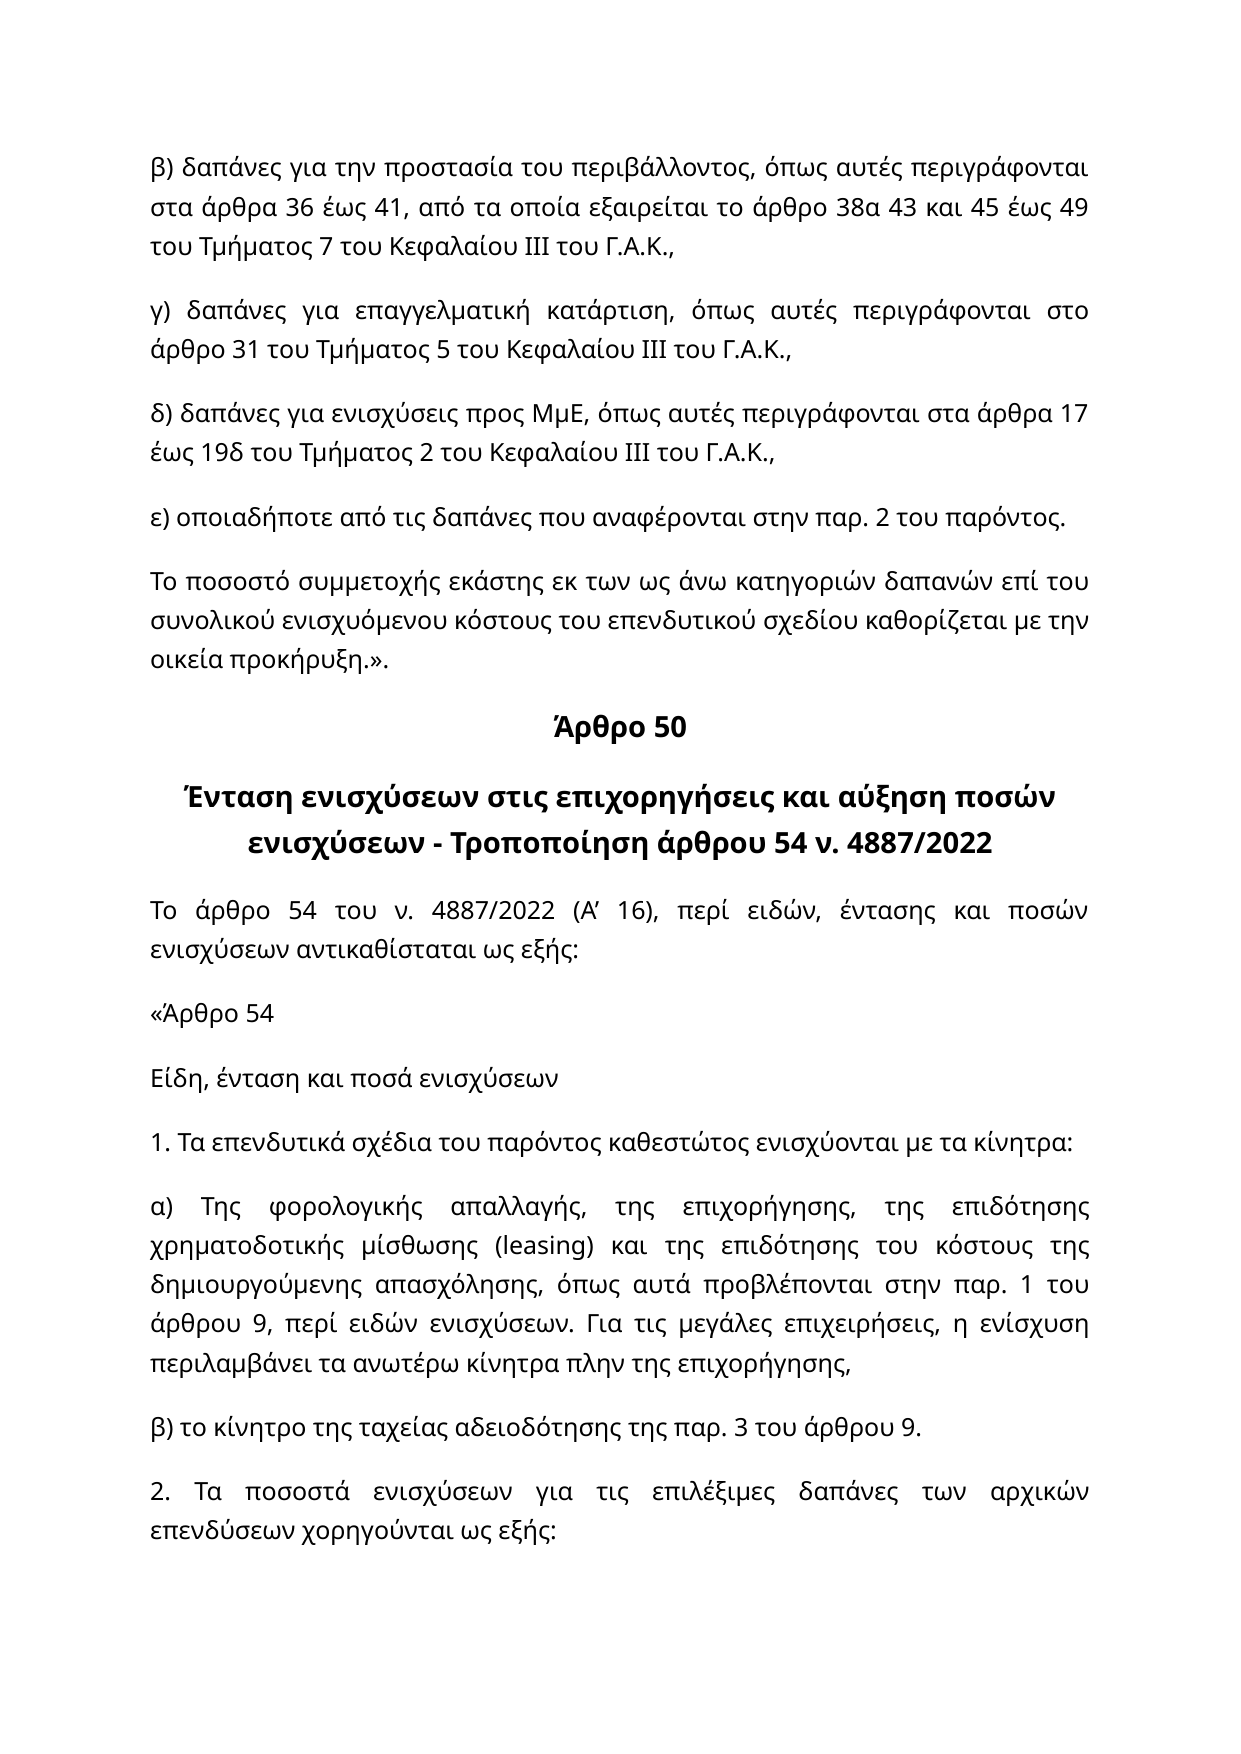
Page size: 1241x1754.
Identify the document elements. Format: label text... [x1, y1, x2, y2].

subtitle Ένταση ενισχύσεων στις επιχορηγήσεις και αύξηση ποσών ενισχύσεων - Τροποποίηση άρθρου 54 ν. 4887/2022 [150, 776, 1090, 862]
text β) το κίνητρο της ταχείας αδειοδότησης της παρ. 3 του άρθρου 9. [150, 1409, 1090, 1443]
text «Άρθρο 54 [150, 996, 1090, 1030]
text Το άρθρο 54 του ν. 4887/2022 (Α’ 16), περί ειδών, έντασης και ποσών ενισχύσεων αντικαθίσταται ως εξής: [150, 893, 1090, 966]
text δ) δαπάνες για ενισχύσεις προς ΜμΕ, όπως αυτές περιγράφονται στα άρθρα 17 έως 19δ του Τμήματος 2 του Κεφαλαίου ΙΙΙ του Γ.Α.Κ., [150, 396, 1090, 469]
text γ) δαπάνες για επαγγελματική κατάρτιση, όπως αυτές περιγράφονται στο άρθρο 31 του Τμήματος 5 του Κεφαλαίου ΙΙΙ του Γ.Α.Κ., [150, 292, 1090, 366]
text 2. Τα ποσοστά ενισχύσεων για τις επιλέξιμες δαπάνες των αρχικών επενδύσεων χορηγούνται ως εξής: [150, 1473, 1090, 1547]
text α) Της φορολογικής απαλλαγής, της επιχορήγησης, της επιδότησης χρηματοδοτικής μίσθωσης (leasing) και της επιδότησης του κόστους της δημιουργούμενης απασχόλησης, όπως αυτά προβλέπονται στην παρ. 1 του άρθρου 9, περί ειδών ενισχύσεων. Για τις μεγάλες επιχειρήσεις, η ενίσχυση περιλαμβάνει τα ανωτέρω κίνητρα πλην της επιχορήγησης, [150, 1188, 1090, 1379]
text 1. Τα επενδυτικά σχέδια του παρόντος καθεστώτος ενισχύονται με τα κίνητρα: [150, 1124, 1090, 1158]
text Το ποσοστό συμμετοχής εκάστης εκ των ως άνω κατηγοριών δαπανών επί του συνολικού ενισχυόμενου κόστους του επενδυτικού σχεδίου καθορίζεται με την οικεία προκήρυξη.». [150, 563, 1090, 676]
text ε) οποιαδήποτε από τις δαπάνες που αναφέρονται στην παρ. 2 του παρόντος. [150, 499, 1090, 533]
text β) δαπάνες για την προστασία του περιβάλλοντος, όπως αυτές περιγράφονται στα άρθρα 36 έως 41, από τα οποία εξαιρείται το άρθρο 38α 43 και 45 έως 49 του Τμήματος 7 του Κεφαλαίου ΙΙΙ του Γ.Α.Κ., [150, 150, 1090, 262]
subtitle Άρθρο 50 [150, 706, 1090, 746]
text Είδη, ένταση και ποσά ενισχύσεων [150, 1060, 1090, 1094]
